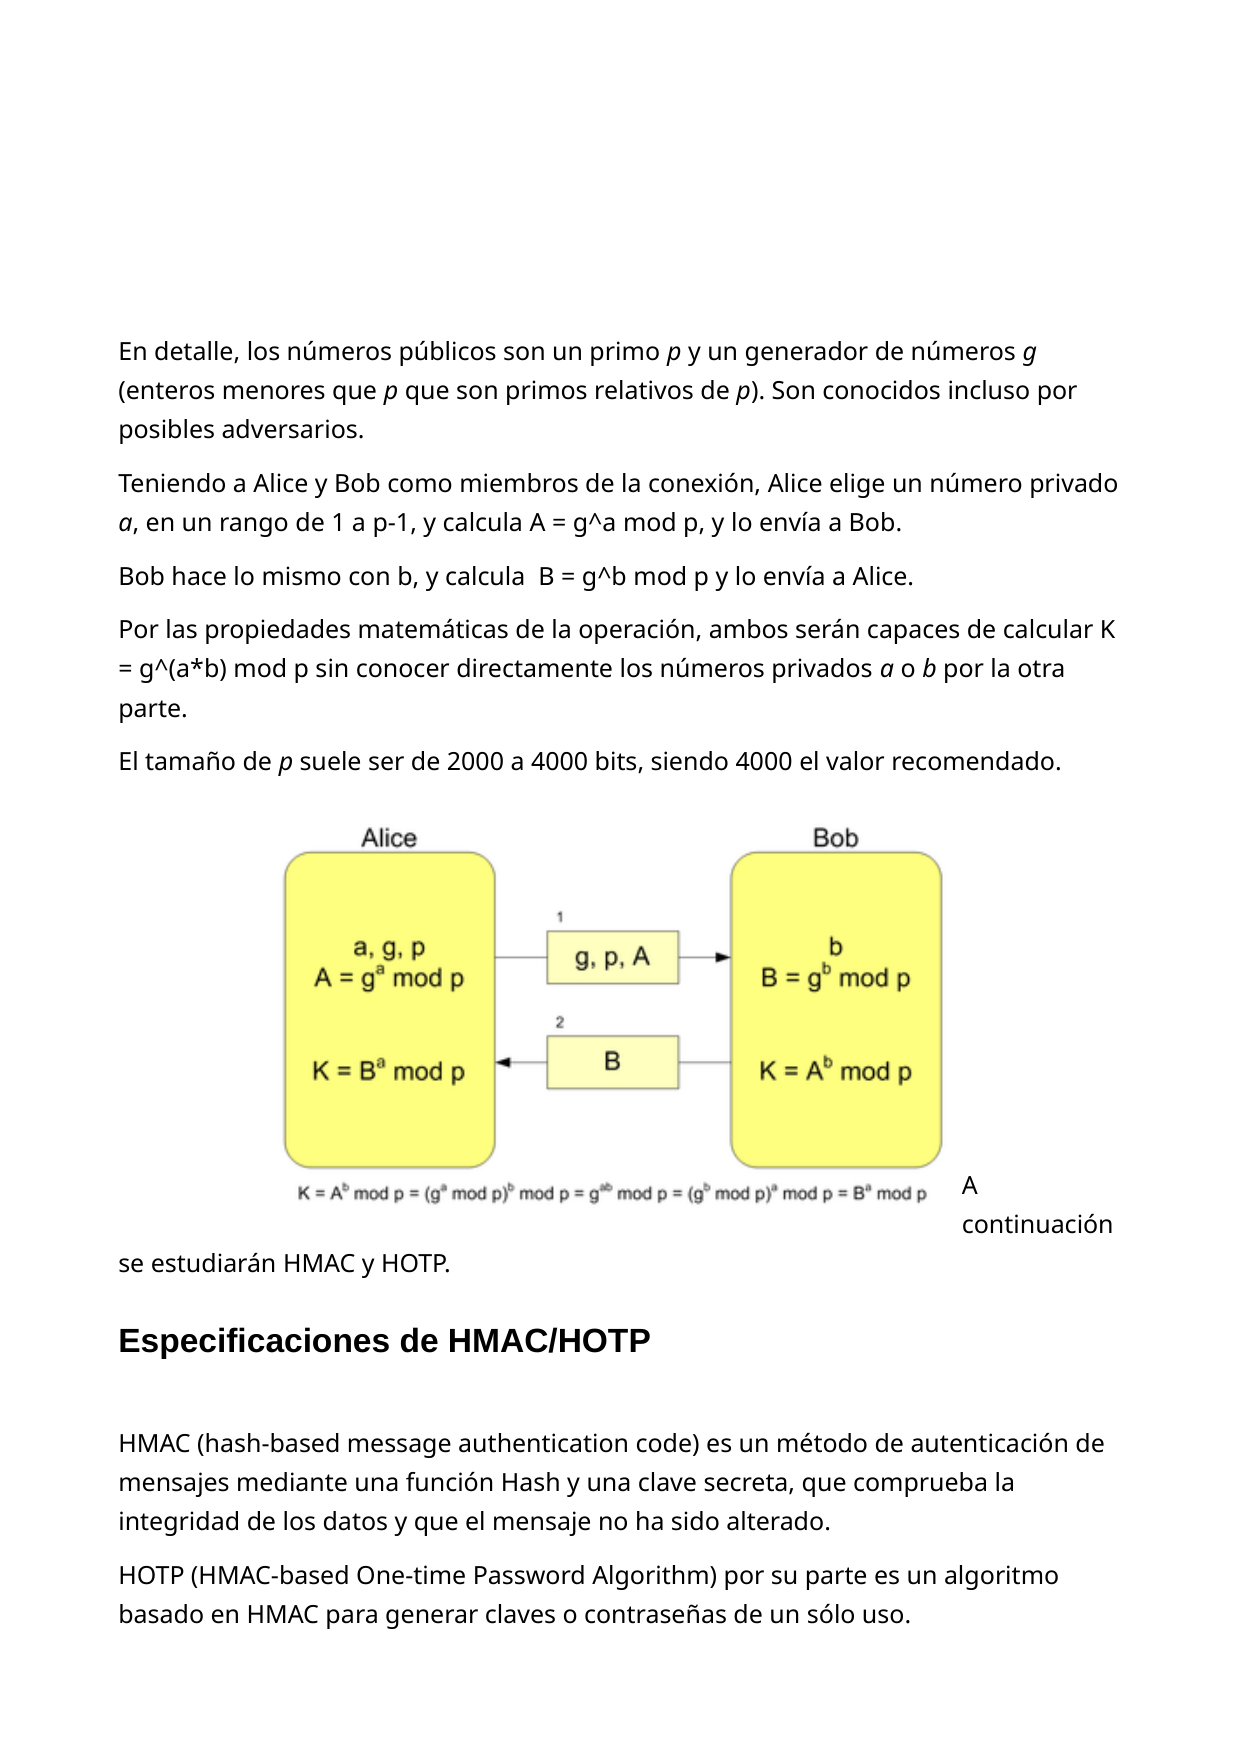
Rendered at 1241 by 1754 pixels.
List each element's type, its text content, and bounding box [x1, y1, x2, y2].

text Por las propiedades matemáticas de la operación, ambos serán capaces de calcular K = g^(a*b) mod p sin conocer directamente los números privados a o b por la otra parte. [118, 612, 1122, 724]
text Bob hace lo mismo con b, y calcula B = g^b mod p y lo envía a Alice. [118, 558, 1122, 592]
text HOTP (HMAC-based One-time Password Algorithm) por su parte es un algoritmo basado en HMAC para generar claves o contraseñas de un sólo uso. [118, 1558, 1122, 1631]
subtitle Especificaciones de HMAC/HOTP [118, 1321, 1122, 1359]
text El tamaño de p suele ser de 2000 a 4000 bits, siendo 4000 el valor recomendado. [118, 744, 1122, 778]
text HMAC (hash-based message authentication code) es un método de autenticación de mensajes mediante una función Hash y una clave secreta, que comprueba la integridad de los datos y que el mensaje no ha sido alterado. [118, 1426, 1122, 1538]
text Teniendo a Alice y Bob como miembros de la conexión, Alice elige un número privado a, en un rango de 1 a p-1, y calcula A = g^a mod p, y lo envía a Bob. [118, 465, 1122, 538]
text A continuación se estudiarán HMAC y HOTP. [118, 1168, 1122, 1280]
text En detalle, los números públicos son un primo p y un generador de números g (enteros menores que p que son primos relativos de p). Son conocidos incluso por posibles adversarios. [118, 333, 1122, 446]
picture [264, 805, 962, 1224]
